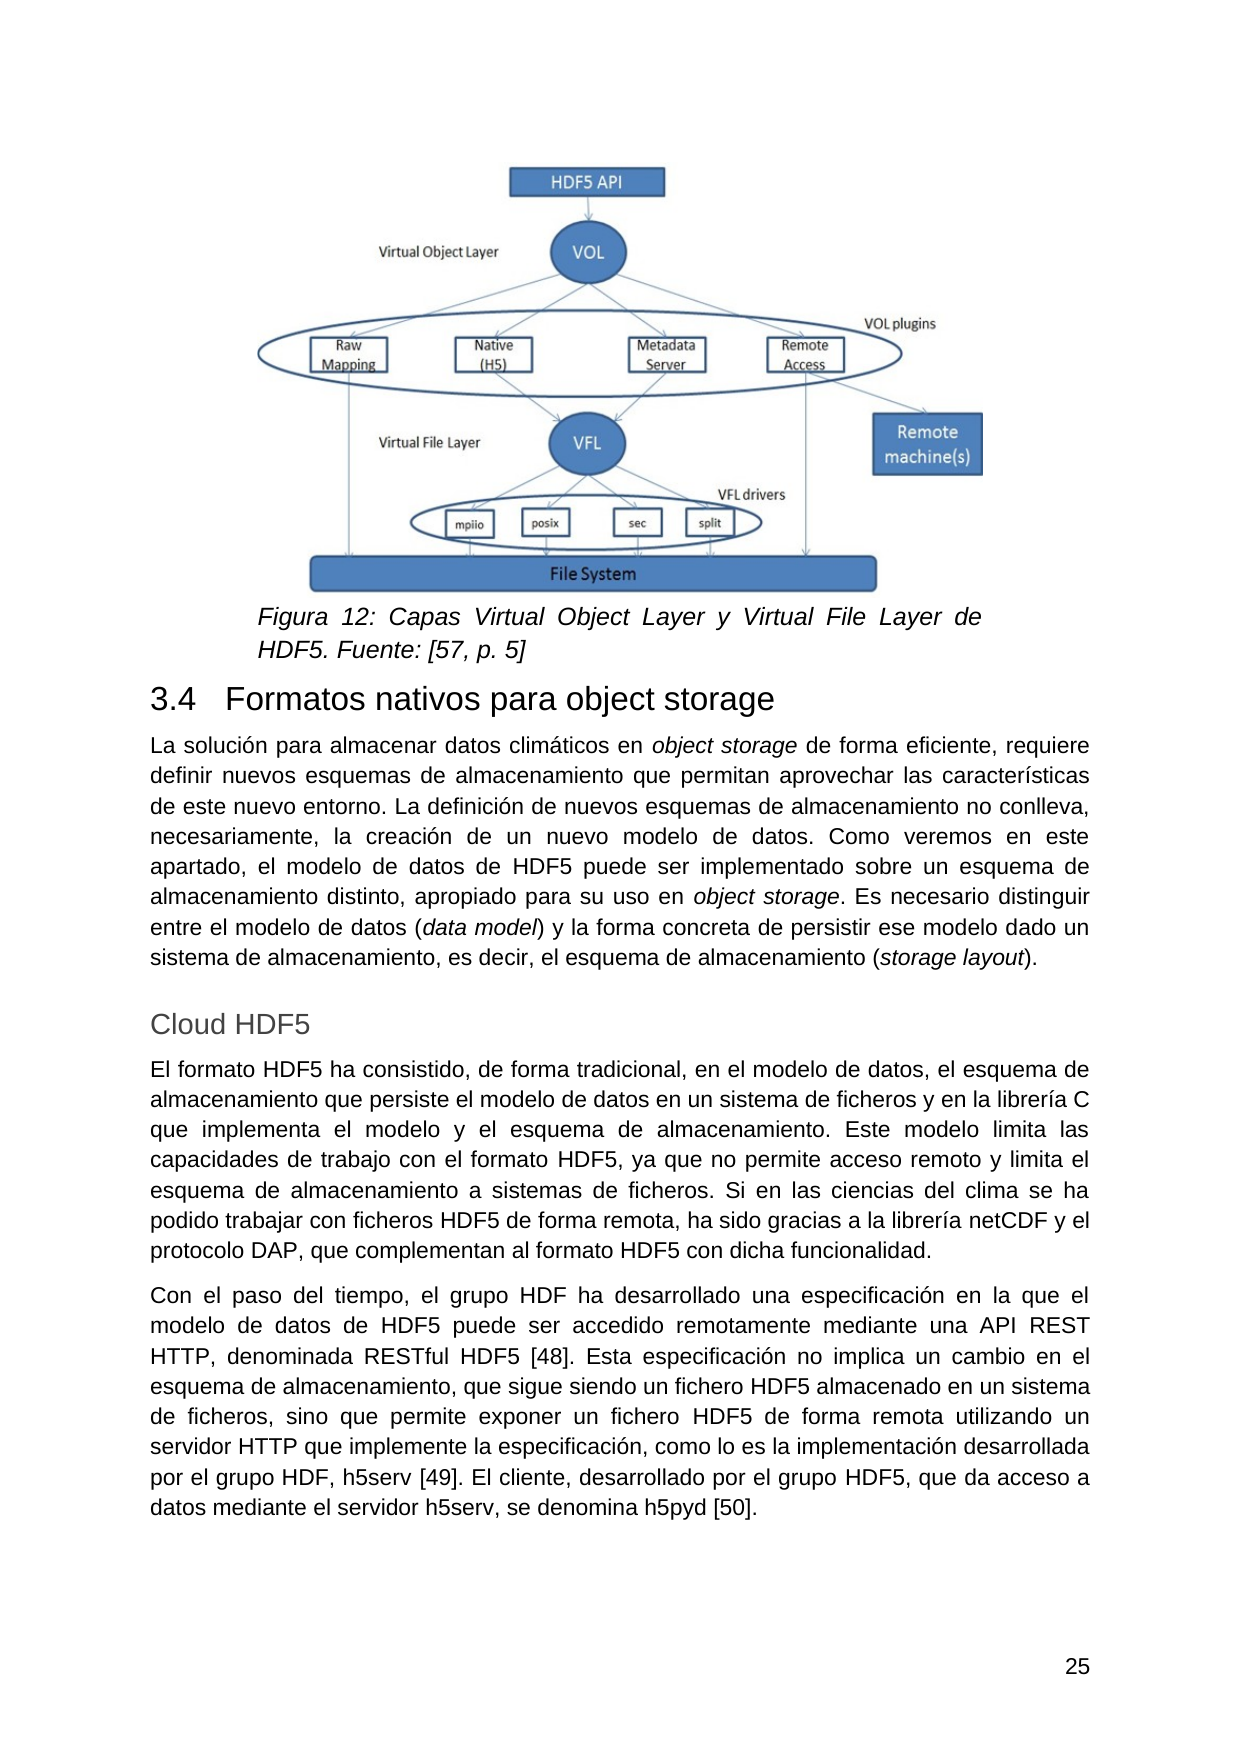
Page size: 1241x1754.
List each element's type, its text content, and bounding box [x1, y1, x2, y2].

list Figura 12: Capas Virtual Object Layer y Virtual File Layer de HDF5. Fuente: [57, p. 5] [257, 598, 983, 664]
subtitle Formatos nativos para object storage [150, 150, 1090, 717]
text La solución para almacenar datos climáticos en object storage de forma eficiente, requiere definir nuevos esquemas de almacenamiento que permitan aprovechar las características de este nuevo entorno. La definición de nuevos esquemas de almacenamiento no conlleva, necesariamente, la creación de un nuevo modelo de datos. Como veremos en este apartado, el modelo de datos de HDF5 puede ser implementado sobre un esquema de almacenamiento distinto, apropiado para su uso en object storage. Es necesario distinguir entre el modelo de datos (data model) y la forma concreta de persistir ese modelo dado un sistema de almacenamiento, es decir, el esquema de almacenamiento (storage layout). [150, 732, 1090, 970]
picture [257, 162, 983, 598]
subtitle Cloud HDF5 [150, 1007, 1090, 1041]
text Con el paso del tiempo, el grupo HDF ha desarrollado una especificación en la que el modelo de datos de HDF5 puede ser accedido remotamente mediante una API REST HTTP, denominada RESTful HDF5 [48]. Esta especificación no implica un cambio en el esquema de almacenamiento, que sigue siendo un fichero HDF5 almacenado en un sistema de ficheros, sino que permite exponer un fichero HDF5 de forma remota utilizando un servidor HTTP que implemente la especificación, como lo es la implementación desarrollada por el grupo HDF, h5serv [49]. El cliente, desarrollado por el grupo HDF5, que da acceso a datos mediante el servidor h5serv, se denomina h5pyd [50]. [150, 1282, 1090, 1520]
text El formato HDF5 ha consistido, de forma tradicional, en el modelo de datos, el esquema de almacenamiento que persiste el modelo de datos en un sistema de ficheros y en la librería C que implementa el modelo y el esquema de almacenamiento. Este modelo limita las capacidades de trabajo con el formato HDF5, ya que no permite acceso remoto y limita el esquema de almacenamiento a sistemas de ficheros. Si en las ciencias del clima se ha podido trabajar con ficheros HDF5 de forma remota, ha sido gracias a la librería netCDF y el protocolo DAP, que complementan al formato HDF5 con dicha funcionalidad. [150, 1056, 1090, 1263]
